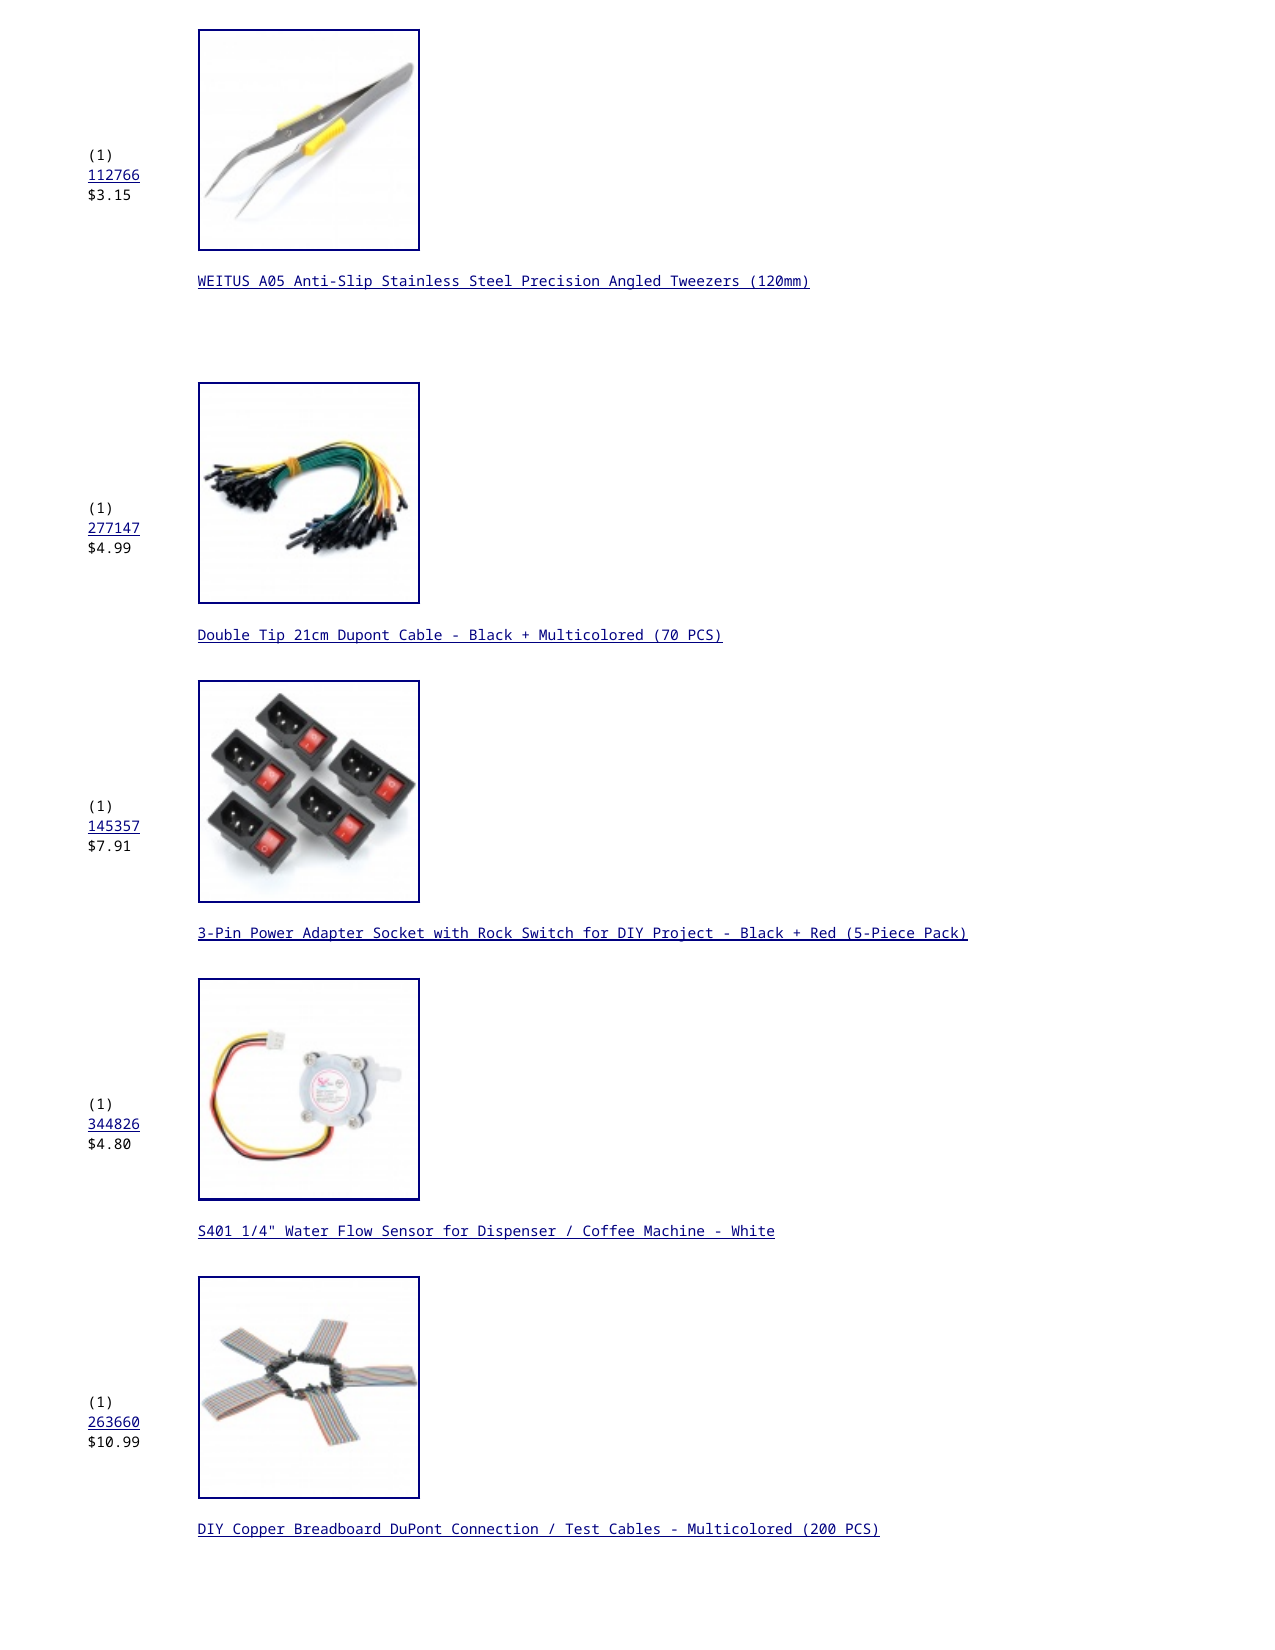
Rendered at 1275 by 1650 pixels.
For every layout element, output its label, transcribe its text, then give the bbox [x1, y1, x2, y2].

table_cell DIY Copper Breadboard DuPont Connection / Test Cables - Multicolored (200 PCS) [195, 1273, 1191, 1571]
table_cell WEITUS A05 Anti-Slip Stainless Steel Precision Angled Tweezers (120mm) [195, 26, 1191, 323]
table_cell [1191, 26, 1249, 323]
picture [200, 682, 418, 901]
table_cell [1191, 324, 1249, 379]
table_cell [1191, 1273, 1249, 1571]
table_cell S401 1/4" Water Flow Sensor for Dispenser / Coffee Machine - White [195, 975, 1191, 1273]
table_cell (1) 112766 $3.15 [85, 26, 194, 323]
table_cell [1191, 379, 1249, 677]
table_cell [195, 324, 1191, 379]
table_cell [85, 324, 194, 379]
table_cell (1) 344826 $4.80 [85, 975, 194, 1273]
picture [200, 980, 418, 1198]
table_cell Double Tip 21cm Dupont Cable - Black + Multicolored (70 PCS) [195, 379, 1191, 677]
table_cell [1191, 975, 1249, 1273]
table_cell (1) 263660 $10.99 [85, 1273, 194, 1571]
table_cell [1191, 677, 1249, 975]
table_cell (1) 277147 $4.99 [85, 379, 194, 677]
table_cell (1) 145357 $7.91 [85, 677, 194, 975]
picture [200, 1278, 418, 1497]
table_cell 3-Pin Power Adapter Socket with Rock Switch for DIY Project - Black + Red (5-Piece Pack) [195, 677, 1191, 975]
picture [200, 31, 418, 249]
picture [200, 384, 418, 602]
